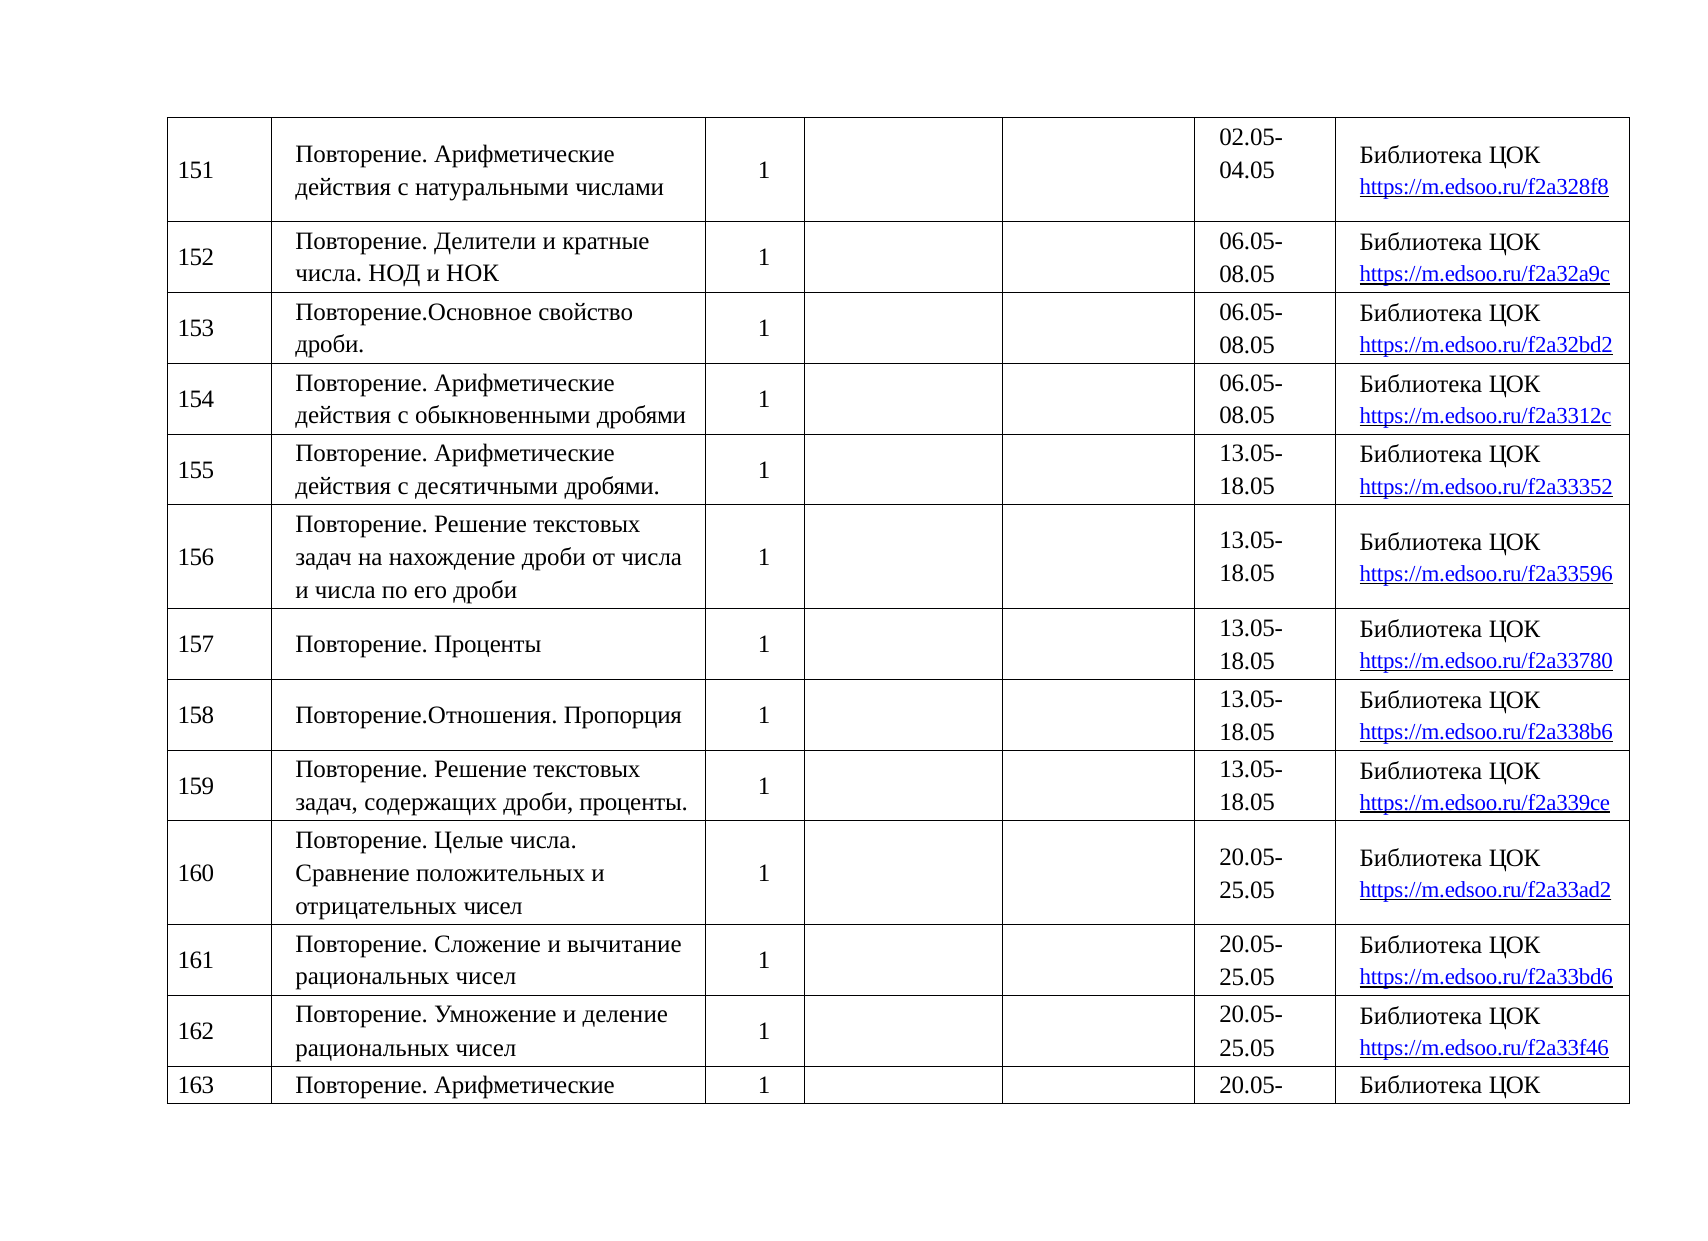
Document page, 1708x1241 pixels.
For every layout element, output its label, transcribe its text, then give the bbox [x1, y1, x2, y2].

table_cell 13.05- 18.05 [1195, 505, 1335, 608]
table_cell Библиотека ЦОК https://m.edsoo.ru/f2a32bd2 [1336, 293, 1629, 363]
table_header Повторение. Арифметические действия с натуральными числами [272, 118, 705, 221]
table_cell [1003, 222, 1194, 292]
table_cell 154 [168, 364, 271, 433]
table_cell [1003, 364, 1194, 433]
table_cell [805, 364, 1002, 433]
table_cell [1003, 1067, 1194, 1103]
table_cell 163 [168, 1067, 271, 1103]
table_cell [1003, 609, 1194, 679]
table_cell 1 [706, 821, 804, 924]
table_cell [805, 925, 1002, 995]
table_cell 1 [706, 293, 804, 363]
table_cell Библиотека ЦОК https://m.edsoo.ru/f2a3312c [1336, 364, 1629, 433]
table_cell 156 [168, 505, 271, 608]
table_cell Повторение. Сложение и вычитание рациональных чисел [272, 925, 705, 995]
table_header [805, 118, 1002, 221]
table_cell Библиотека ЦОК https://m.edsoo.ru/f2a33352 [1336, 435, 1629, 504]
table_cell Библиотека ЦОК https://m.edsoo.ru/f2a33780 [1336, 609, 1629, 679]
table_cell [1003, 435, 1194, 504]
table_header Библиотека ЦОК https://m.edsoo.ru/f2a328f8 [1336, 118, 1629, 221]
table_header 02.05- 04.05 [1195, 118, 1335, 221]
table_cell 1 [706, 222, 804, 292]
table_cell Повторение. Решение текстовых задач на нахождение дроби от числа и числа по его дроби [272, 505, 705, 608]
table_cell 162 [168, 996, 271, 1066]
table_cell Повторение. Умножение и деление рациональных чисел [272, 996, 705, 1066]
table_cell 1 [706, 1067, 804, 1103]
table_cell 152 [168, 222, 271, 292]
table_cell [805, 1067, 1002, 1103]
table_cell Повторение. Арифметические действия с десятичными дробями. [272, 435, 705, 504]
table_cell 06.05- 08.05 [1195, 364, 1335, 433]
table_cell Повторение. Решение текстовых задач, содержащих дроби, проценты. [272, 751, 705, 820]
table_cell 20.05- 25.05 [1195, 996, 1335, 1066]
table_cell 1 [706, 925, 804, 995]
table_cell Повторение. Проценты [272, 609, 705, 679]
table_cell 13.05- 18.05 [1195, 609, 1335, 679]
table_cell 157 [168, 609, 271, 679]
table_cell 20.05- [1195, 1067, 1335, 1103]
table_cell [1003, 505, 1194, 608]
table_header 1 [706, 118, 804, 221]
table_cell Повторение. Делители и кратные числа. НОД и НОК [272, 222, 705, 292]
table_cell Повторение.Отношения. Пропорция [272, 680, 705, 749]
table_cell [805, 293, 1002, 363]
table_cell 1 [706, 505, 804, 608]
table_cell Библиотека ЦОК https://m.edsoo.ru/f2a32a9c [1336, 222, 1629, 292]
table_cell 1 [706, 680, 804, 749]
table_cell 1 [706, 609, 804, 679]
table_cell 06.05- 08.05 [1195, 293, 1335, 363]
table_cell Библиотека ЦОК https://m.edsoo.ru/f2a33ad2 [1336, 821, 1629, 924]
table_cell 158 [168, 680, 271, 749]
table_cell 13.05- 18.05 [1195, 435, 1335, 504]
table_cell 160 [168, 821, 271, 924]
table_cell [1003, 293, 1194, 363]
table_cell [1003, 680, 1194, 749]
table_cell [805, 505, 1002, 608]
table_cell Библиотека ЦОК https://m.edsoo.ru/f2a33596 [1336, 505, 1629, 608]
table_cell 13.05- 18.05 [1195, 751, 1335, 820]
table_cell [1003, 751, 1194, 820]
table_cell 20.05- 25.05 [1195, 925, 1335, 995]
table_cell Повторение.Основное свойство дроби. [272, 293, 705, 363]
table_cell 159 [168, 751, 271, 820]
table_cell 13.05- 18.05 [1195, 680, 1335, 749]
table_cell 06.05- 08.05 [1195, 222, 1335, 292]
table_cell [1003, 925, 1194, 995]
table_cell Библиотека ЦОК https://m.edsoo.ru/f2a338b6 [1336, 680, 1629, 749]
table_cell [805, 680, 1002, 749]
table_cell [805, 751, 1002, 820]
table_cell 1 [706, 435, 804, 504]
table_cell 155 [168, 435, 271, 504]
table_cell [805, 996, 1002, 1066]
table_cell 161 [168, 925, 271, 995]
table_cell Библиотека ЦОК https://m.edsoo.ru/f2a33bd6 [1336, 925, 1629, 995]
table_cell 1 [706, 364, 804, 433]
table_cell 153 [168, 293, 271, 363]
table_cell [1003, 996, 1194, 1066]
table_cell Повторение. Арифметические действия с обыкновенными дробями [272, 364, 705, 433]
table_cell Повторение. Арифметические [272, 1067, 705, 1103]
table_cell [805, 435, 1002, 504]
table_header [1003, 118, 1194, 221]
table_cell 20.05- 25.05 [1195, 821, 1335, 924]
table_cell [805, 609, 1002, 679]
table_cell [805, 222, 1002, 292]
table_cell Библиотека ЦОК https://m.edsoo.ru/f2a33f46 [1336, 996, 1629, 1066]
table_cell Библиотека ЦОК [1336, 1067, 1629, 1103]
table_cell Библиотека ЦОК https://m.edsoo.ru/f2a339ce [1336, 751, 1629, 820]
table_header 151 [168, 118, 271, 221]
table_cell 1 [706, 751, 804, 820]
table_cell 1 [706, 996, 804, 1066]
table_cell Повторение. Целые числа. Сравнение положительных и отрицательных чисел [272, 821, 705, 924]
table_cell [805, 821, 1002, 924]
table_cell [1003, 821, 1194, 924]
